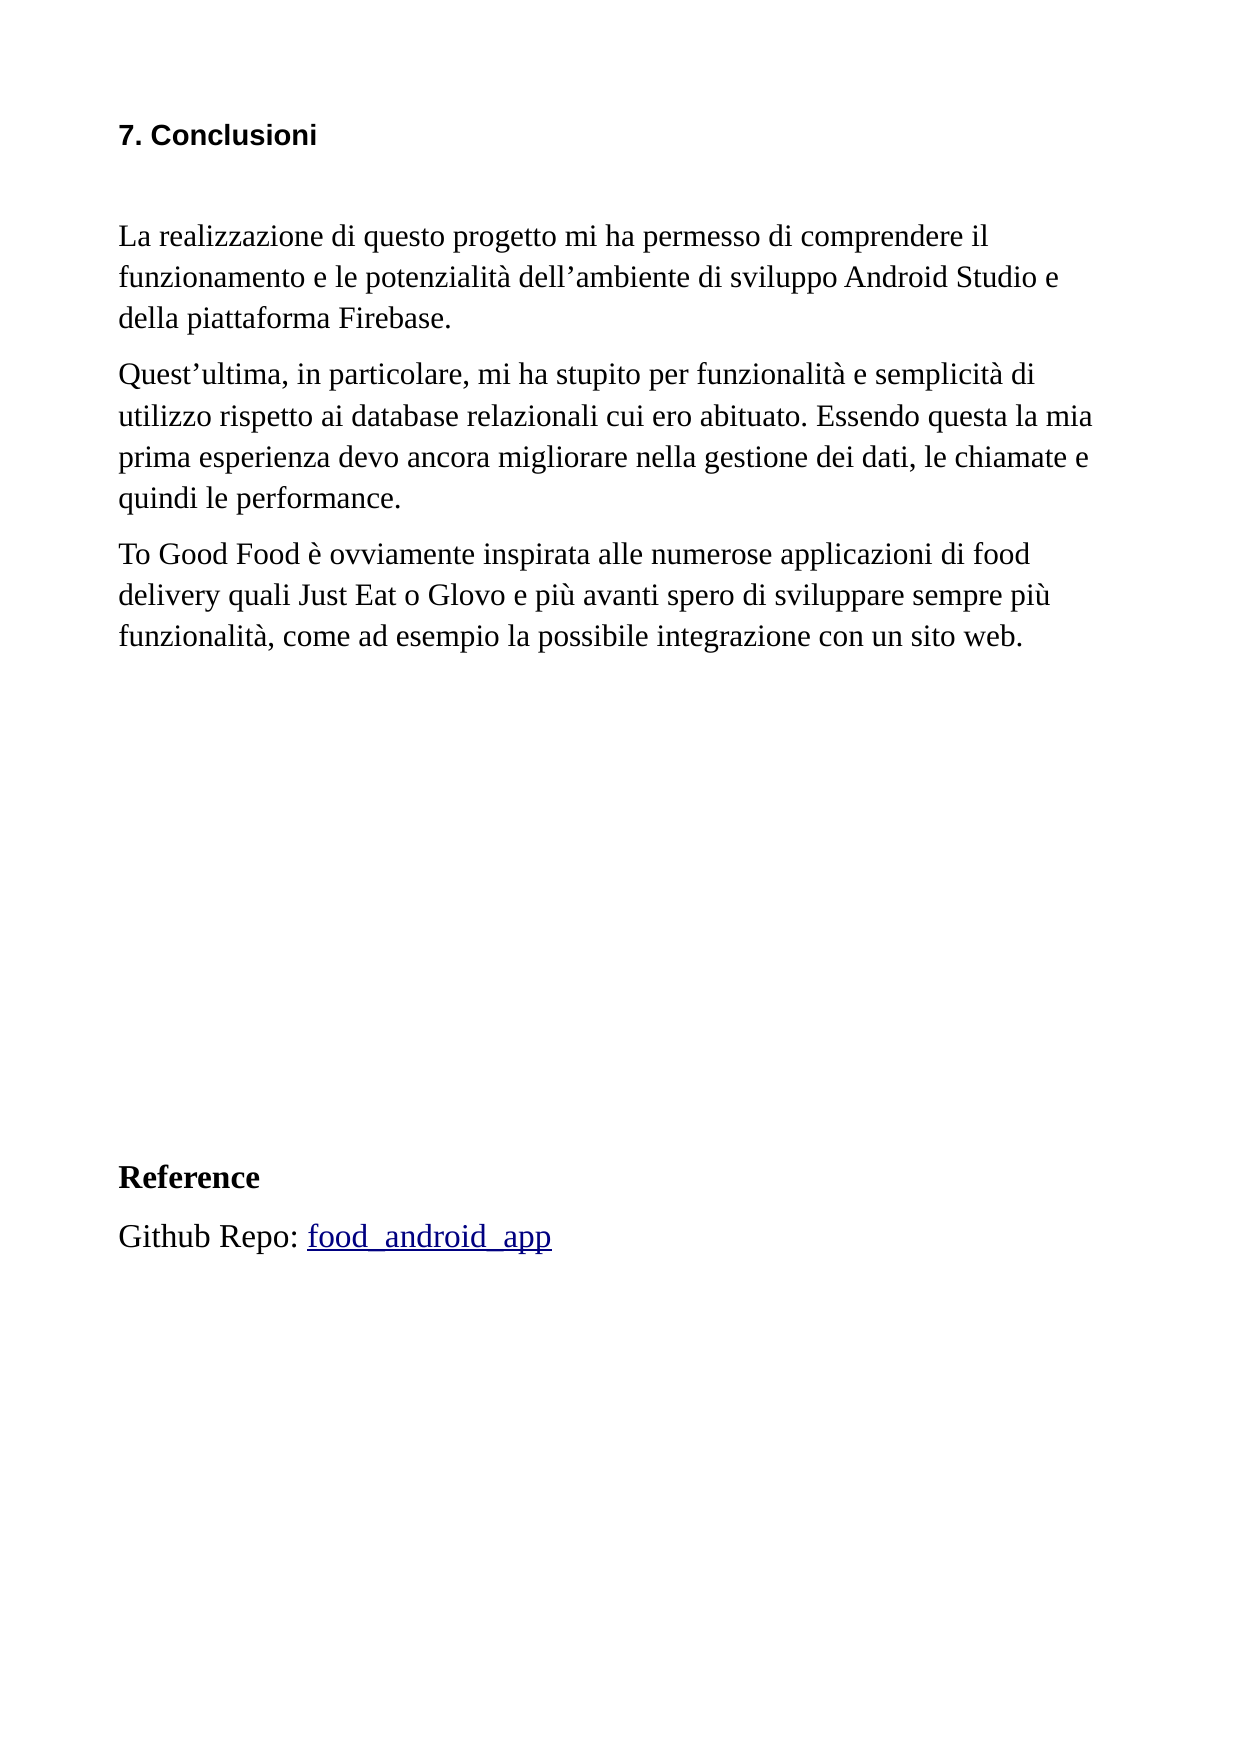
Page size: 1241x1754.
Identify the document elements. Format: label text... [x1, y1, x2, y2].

text Reference [118, 1157, 1122, 1196]
subtitle 7. Conclusioni [118, 118, 1122, 152]
text To Good Food è ovviamente inspirata alle numerose applicazioni di food delivery quali Just Eat o Glovo e più avanti spero di sviluppare sempre più funzionalità, come ad esempio la possibile integrazione con un sito web. [118, 535, 1122, 654]
text Github Repo: food_android_app [118, 1216, 1122, 1254]
text La realizzazione di questo progetto mi ha permesso di comprendere il funzionamento e le potenzialità dell’ambiente di sviluppo Android Studio e della piattaforma Firebase. [118, 217, 1122, 336]
text Quest’ultima, in particolare, mi ha stupito per funzionalità e semplicità di utilizzo rispetto ai database relazionali cui ero abituato. Essendo questa la mia prima esperienza devo ancora migliorare nella gestione dei dati, le chiamate e quindi le performance. [118, 356, 1122, 515]
